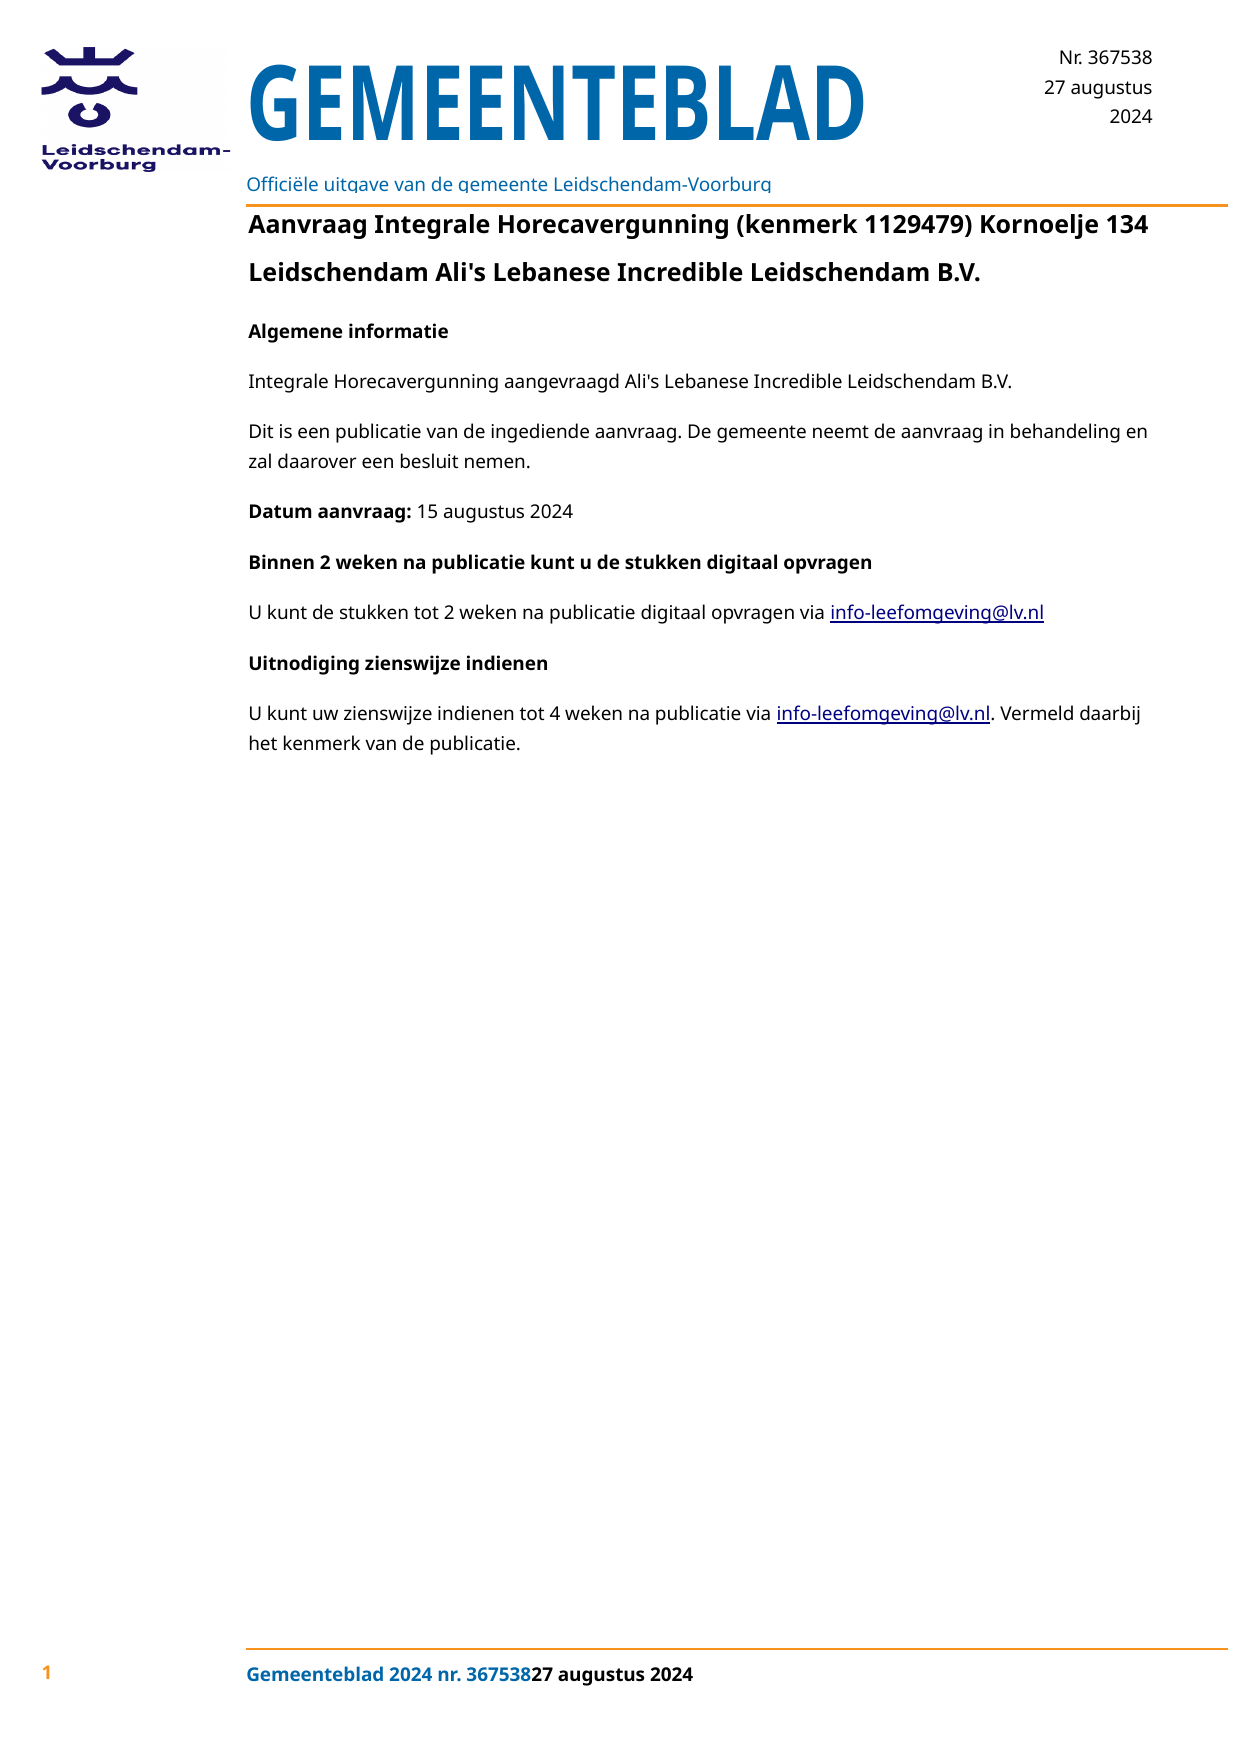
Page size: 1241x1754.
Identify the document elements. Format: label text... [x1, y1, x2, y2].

text Integrale Horecavergunning aangevraagd Ali's Lebanese Incredible Leidschendam B.V. [248, 368, 1152, 394]
text Algemene informatie [248, 318, 1152, 344]
text U kunt de stukken tot 2 weken na publicatie digitaal opvragen via info-leefomgeving@lv.nl [248, 599, 1152, 625]
text Binnen 2 weken na publicatie kunt u de stukken digitaal opvragen [248, 549, 1152, 575]
text U kunt uw zienswijze indienen tot 4 weken na publicatie via info-leefomgeving@lv.nl. Vermeld daarbij het kenmerk van de publicatie. [248, 700, 1152, 756]
picture [41, 47, 231, 172]
text Uitnodiging zienswijze indienen [248, 650, 1152, 676]
text Aanvraag Integrale Horecavergunning (kenmerk 1129479) Kornoelje 134 Leidschendam Ali's Lebanese Incredible Leidschendam B.V. [248, 207, 1152, 288]
text Dit is een publicatie van de ingediende aanvraag. De gemeente neemt de aanvraag in behandeling en zal daarover een besluit nemen. [248, 419, 1152, 474]
text Datum aanvraag: 15 augustus 2024 [248, 499, 1152, 524]
